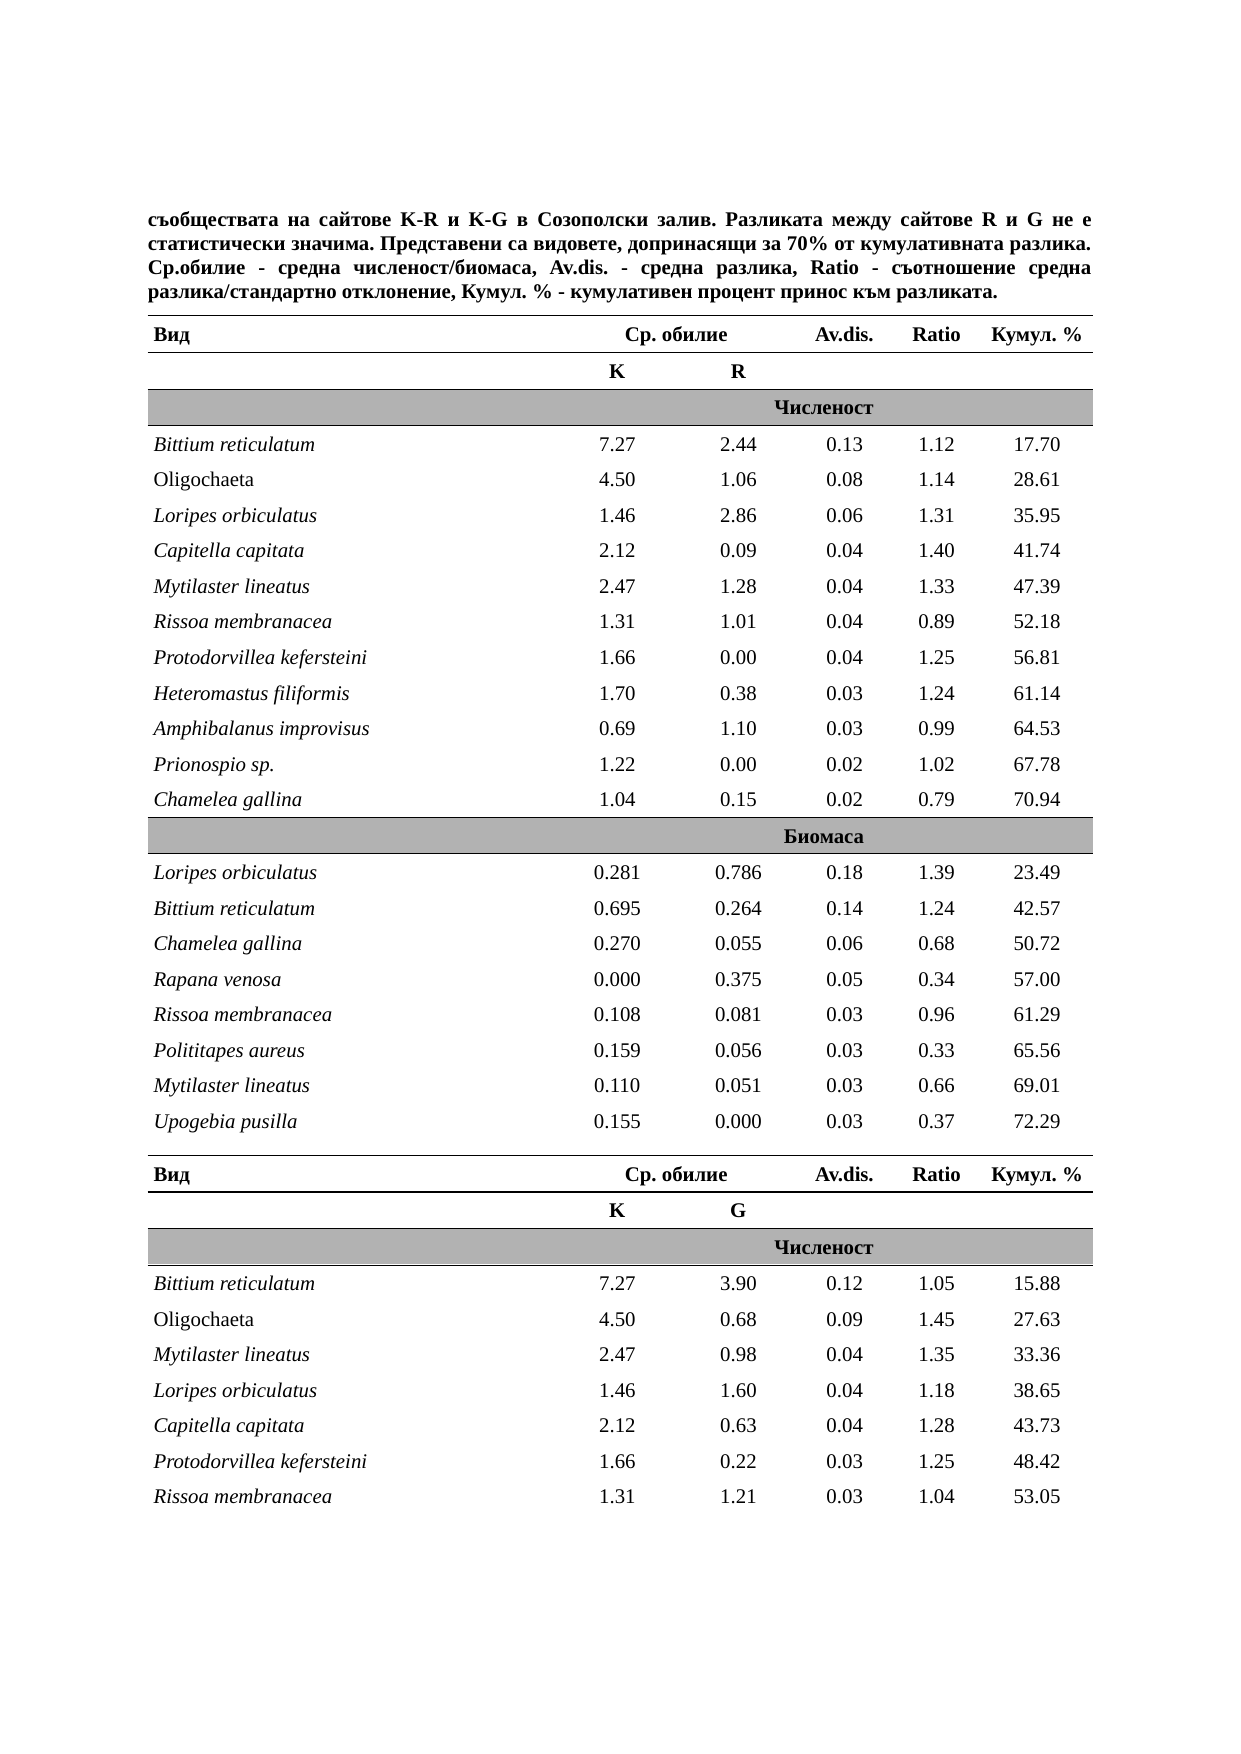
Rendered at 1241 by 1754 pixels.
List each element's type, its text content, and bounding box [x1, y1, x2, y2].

table_cell 33.36 [981, 1337, 1093, 1372]
table_cell 0.09 [679, 533, 797, 568]
table_cell 0.051 [679, 1068, 797, 1103]
table_cell [981, 353, 1093, 388]
table_cell Amphibalanus improvisus [148, 710, 555, 746]
table_cell 1.28 [679, 568, 797, 604]
table_cell 1.40 [892, 533, 981, 568]
table_cell 48.42 [981, 1443, 1093, 1479]
table_cell 0.00 [679, 639, 797, 675]
table_cell Bittium reticulatum [148, 426, 555, 462]
table_cell 1.21 [679, 1479, 797, 1514]
table_cell [797, 1193, 892, 1228]
table_cell Loripes orbiculatus [148, 854, 555, 890]
table_cell 50.72 [981, 925, 1093, 961]
table_cell 0.03 [797, 1479, 892, 1514]
table_cell 0.270 [555, 925, 679, 961]
table_cell 0.79 [892, 781, 981, 817]
table_cell 1.66 [555, 1443, 679, 1479]
table_cell 0.081 [679, 996, 797, 1032]
table_cell 0.38 [679, 675, 797, 710]
table_cell Rissoa membranacea [148, 604, 555, 639]
table_cell Биомаса [555, 818, 1093, 853]
table_cell 0.108 [555, 996, 679, 1032]
table_cell [981, 1139, 1093, 1155]
table_cell 52.18 [981, 604, 1093, 639]
table_cell 1.28 [892, 1408, 981, 1443]
table_cell 0.69 [555, 710, 679, 746]
table_cell 0.37 [892, 1103, 981, 1138]
table_cell G [679, 1193, 797, 1228]
table_cell 0.03 [797, 675, 892, 710]
table_cell 0.68 [892, 925, 981, 961]
table_cell Кумул. % [981, 1156, 1093, 1191]
table_cell 0.03 [797, 996, 892, 1032]
table_header Ratio [892, 316, 981, 352]
table_cell 72.29 [981, 1103, 1093, 1138]
table_cell 1.24 [892, 675, 981, 710]
table_cell 1.31 [555, 1479, 679, 1514]
table_cell 4.50 [555, 462, 679, 497]
table_cell Protodorvillea kefersteini [148, 639, 555, 675]
table_cell Mytilaster lineatus [148, 568, 555, 604]
table_cell 4.50 [555, 1301, 679, 1337]
table_cell 1.04 [555, 781, 679, 817]
table_cell 1.46 [555, 497, 679, 533]
table_cell 2.47 [555, 568, 679, 604]
table_cell 38.65 [981, 1372, 1093, 1408]
table_cell Loripes orbiculatus [148, 497, 555, 533]
table_cell 1.10 [679, 710, 797, 746]
table_cell 7.27 [555, 1266, 679, 1301]
table_cell 1.12 [892, 426, 981, 462]
table_cell 1.60 [679, 1372, 797, 1408]
table_cell 0.000 [555, 961, 679, 996]
table_cell 1.22 [555, 746, 679, 781]
table_cell Mytilaster lineatus [148, 1068, 555, 1103]
table_cell 0.68 [679, 1301, 797, 1337]
table_cell 0.22 [679, 1443, 797, 1479]
table_cell 0.06 [797, 497, 892, 533]
table_header Av.dis. [797, 316, 892, 352]
table_cell [797, 1139, 892, 1155]
table_cell 0.159 [555, 1032, 679, 1067]
table_cell 0.03 [797, 1103, 892, 1138]
table_cell [797, 353, 892, 388]
table_cell 1.04 [892, 1479, 981, 1514]
table_cell 0.14 [797, 890, 892, 925]
table_cell 56.81 [981, 639, 1093, 675]
table_cell 0.99 [892, 710, 981, 746]
table_cell 0.056 [679, 1032, 797, 1067]
table_cell 0.04 [797, 1337, 892, 1372]
table_cell Rissoa membranacea [148, 996, 555, 1032]
table_cell 43.73 [981, 1408, 1093, 1443]
table_cell 27.63 [981, 1301, 1093, 1337]
table_cell 0.13 [797, 426, 892, 462]
table_cell [892, 1139, 981, 1155]
table_cell 1.31 [892, 497, 981, 533]
table_cell Upogebia pusilla [148, 1103, 555, 1138]
table_cell 2.44 [679, 426, 797, 462]
table_cell [981, 1193, 1093, 1228]
table_cell 1.35 [892, 1337, 981, 1372]
table_cell 0.281 [555, 854, 679, 890]
table_cell 0.02 [797, 781, 892, 817]
table_cell 0.89 [892, 604, 981, 639]
table_cell 47.39 [981, 568, 1093, 604]
table_cell 53.05 [981, 1479, 1093, 1514]
table_cell 67.78 [981, 746, 1093, 781]
table_cell 70.94 [981, 781, 1093, 817]
table_cell Численост [555, 1229, 1093, 1264]
table_cell 1.18 [892, 1372, 981, 1408]
table_cell 35.95 [981, 497, 1093, 533]
table_cell 1.05 [892, 1266, 981, 1301]
table_cell Polititapes aureus [148, 1032, 555, 1067]
table_cell 0.04 [797, 639, 892, 675]
table_cell 0.05 [797, 961, 892, 996]
table_cell 0.695 [555, 890, 679, 925]
table_cell Chamelea gallina [148, 781, 555, 817]
table_cell 0.02 [797, 746, 892, 781]
table_header Кумул. % [981, 316, 1093, 352]
table_cell 2.12 [555, 1408, 679, 1443]
table_cell Heteromastus filiformis [148, 675, 555, 710]
table_cell Ratio [892, 1156, 981, 1191]
table_cell K [555, 1193, 679, 1228]
table_cell 2.47 [555, 1337, 679, 1372]
table_header Ср. обилие [555, 316, 797, 352]
table_cell 0.00 [679, 746, 797, 781]
table_cell 0.98 [679, 1337, 797, 1372]
table_cell 1.06 [679, 462, 797, 497]
table_cell 0.04 [797, 1408, 892, 1443]
table_cell [148, 390, 555, 425]
table_cell 1.25 [892, 1443, 981, 1479]
table_cell 1.33 [892, 568, 981, 604]
table_cell 0.03 [797, 1032, 892, 1067]
table_cell Bittium reticulatum [148, 890, 555, 925]
table_cell 1.31 [555, 604, 679, 639]
table_cell 23.49 [981, 854, 1093, 890]
table_cell 0.12 [797, 1266, 892, 1301]
table_cell Mytilaster lineatus [148, 1337, 555, 1372]
table_cell 17.70 [981, 426, 1093, 462]
table_cell 1.66 [555, 639, 679, 675]
table_cell 0.155 [555, 1103, 679, 1138]
table_cell 69.01 [981, 1068, 1093, 1103]
table_cell Capitella capitata [148, 533, 555, 568]
table_cell [148, 1193, 555, 1228]
table_cell 0.03 [797, 1068, 892, 1103]
text съобществата на сайтове K-R и K-G в Созополски залив. Разликата между сайтове R и G не е статистически значима. Представени са видовете, допринасящи за 70% от кумулативната разлика. Ср.обилие - средна численост/биомаса, Av.dis. - средна разлика, Ratio - съотношение средна разлика/стандартно отклонение, Кумул. % - кумулативен процент принос към разликата. [148, 207, 1093, 303]
table_cell Rapana venosa [148, 961, 555, 996]
table_cell 0.03 [797, 710, 892, 746]
table_cell Protodorvillea kefersteini [148, 1443, 555, 1479]
table_cell Ср. обилие [555, 1156, 797, 1191]
table_header Вид [148, 316, 555, 352]
table_cell 1.39 [892, 854, 981, 890]
table_cell 0.04 [797, 568, 892, 604]
table_cell 0.375 [679, 961, 797, 996]
table_cell [148, 818, 555, 853]
table_cell Prionospio sp. [148, 746, 555, 781]
table_cell 0.34 [892, 961, 981, 996]
table_cell 1.70 [555, 675, 679, 710]
table_cell 0.04 [797, 533, 892, 568]
table_cell 0.055 [679, 925, 797, 961]
table_cell 61.14 [981, 675, 1093, 710]
table_cell [148, 353, 555, 388]
table_cell Chamelea gallina [148, 925, 555, 961]
table_cell 1.46 [555, 1372, 679, 1408]
table_cell [148, 1229, 555, 1264]
table_cell [555, 1139, 679, 1155]
table_cell Oligochaeta [148, 1301, 555, 1337]
table_cell Loripes orbiculatus [148, 1372, 555, 1408]
table_cell 2.86 [679, 497, 797, 533]
table_cell [148, 1139, 555, 1155]
table_cell Capitella capitata [148, 1408, 555, 1443]
table_cell 0.264 [679, 890, 797, 925]
table_cell 0.786 [679, 854, 797, 890]
table_cell Av.dis. [797, 1156, 892, 1191]
table_cell Oligochaeta [148, 462, 555, 497]
table_cell 0.04 [797, 1372, 892, 1408]
table_cell [892, 353, 981, 388]
table_cell 1.45 [892, 1301, 981, 1337]
table_cell [679, 1139, 797, 1155]
table_cell 7.27 [555, 426, 679, 462]
table_cell 2.12 [555, 533, 679, 568]
table_cell 0.06 [797, 925, 892, 961]
table_cell 65.56 [981, 1032, 1093, 1067]
table_cell 0.63 [679, 1408, 797, 1443]
table_cell 1.24 [892, 890, 981, 925]
table_cell R [679, 353, 797, 388]
table_cell 1.02 [892, 746, 981, 781]
table_cell 61.29 [981, 996, 1093, 1032]
table_cell 1.01 [679, 604, 797, 639]
table_cell 28.61 [981, 462, 1093, 497]
table_cell 0.08 [797, 462, 892, 497]
table_cell 0.110 [555, 1068, 679, 1103]
table_cell 0.000 [679, 1103, 797, 1138]
table_cell 41.74 [981, 533, 1093, 568]
table_cell 1.14 [892, 462, 981, 497]
table_cell 42.57 [981, 890, 1093, 925]
table_cell 0.15 [679, 781, 797, 817]
table_cell [892, 1193, 981, 1228]
table_cell 3.90 [679, 1266, 797, 1301]
table_cell 0.66 [892, 1068, 981, 1103]
table_cell 64.53 [981, 710, 1093, 746]
table_cell 0.04 [797, 604, 892, 639]
table_cell 0.96 [892, 996, 981, 1032]
table_cell Rissoa membranacea [148, 1479, 555, 1514]
table_cell 0.09 [797, 1301, 892, 1337]
table_cell 1.25 [892, 639, 981, 675]
table_cell Численост [555, 390, 1093, 425]
table_cell K [555, 353, 679, 388]
table_cell 0.33 [892, 1032, 981, 1067]
table_cell 15.88 [981, 1266, 1093, 1301]
table_cell Bittium reticulatum [148, 1266, 555, 1301]
table_cell Вид [148, 1156, 555, 1191]
table_cell 57.00 [981, 961, 1093, 996]
table_cell 0.03 [797, 1443, 892, 1479]
table_cell 0.18 [797, 854, 892, 890]
